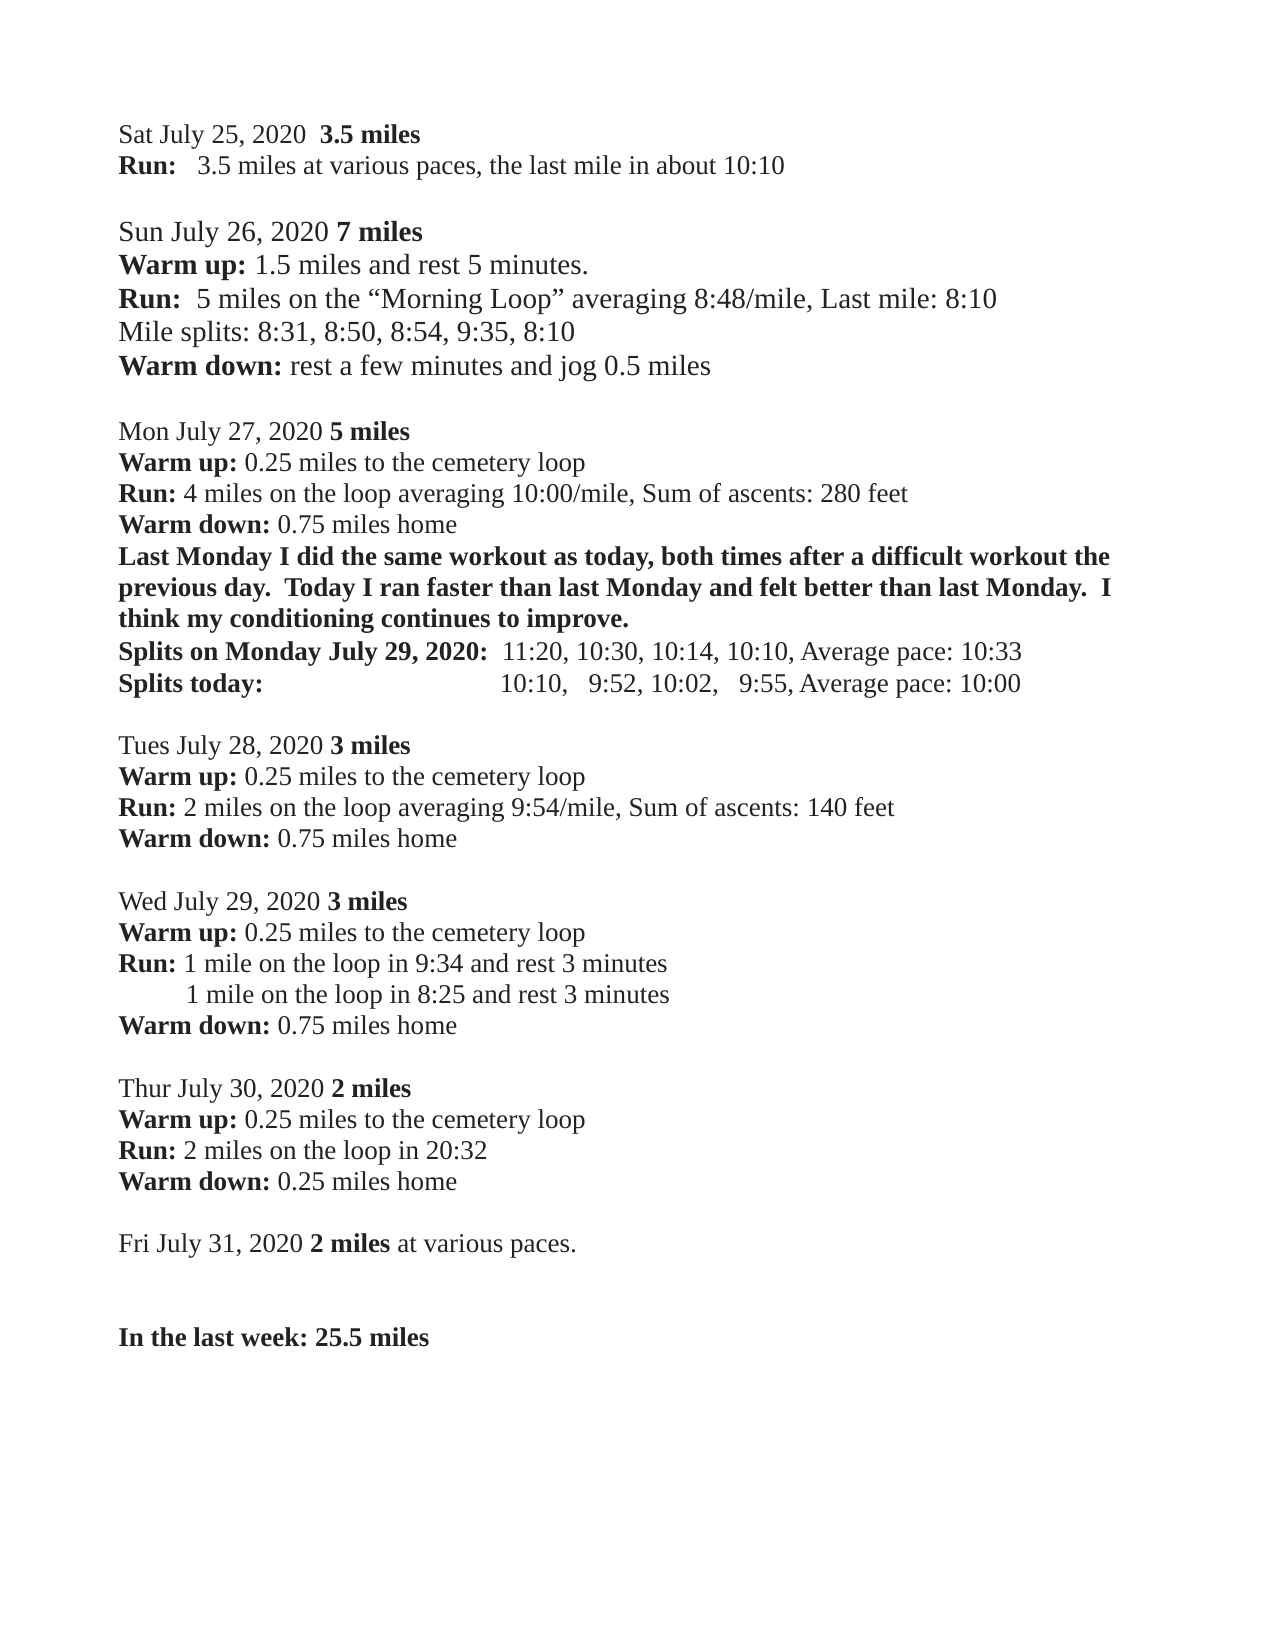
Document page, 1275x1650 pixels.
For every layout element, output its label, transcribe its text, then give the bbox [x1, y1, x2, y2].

text Warm up: 0.25 miles to the cemetery loop [118, 446, 1161, 477]
text In the last week: 25.5 miles [118, 1321, 1161, 1352]
text Tues July 28, 2020 3 miles [118, 729, 1161, 760]
text Run: 1 mile on the loop in 9:34 and rest 3 minutes [118, 947, 1161, 978]
text Splits on Monday July 29, 2020: 11:20, 10:30, 10:14, 10:10, Average pace: 10:33 [118, 633, 1161, 667]
text Run: 3.5 miles at various paces, the last mile in about 10:10 [118, 149, 1161, 180]
text Run: 2 miles on the loop averaging 9:54/mile, Sum of ascents: 140 feet [118, 791, 1161, 822]
text Warm up: 0.25 miles to the cemetery loop [118, 1103, 1161, 1134]
text Warm down: 0.25 miles home [118, 1165, 1161, 1196]
text Sat July 25, 2020 3.5 miles [118, 118, 1161, 149]
text Splits today: 10:10, 9:52, 10:02, 9:55, Average pace: 10:00 [118, 667, 1161, 698]
text Thur July 30, 2020 2 miles [118, 1072, 1161, 1103]
text Warm down: 0.75 miles home [118, 1009, 1161, 1041]
text Run: 4 miles on the loop averaging 10:00/mile, Sum of ascents: 280 feet [118, 477, 1161, 509]
text Mile splits: 8:31, 8:50, 8:54, 9:35, 8:10 [118, 314, 1161, 348]
text Warm up: 0.25 miles to the cemetery loop [118, 760, 1161, 791]
text Warm down: 0.75 miles home [118, 822, 1161, 854]
text Sun July 26, 2020 7 miles [118, 214, 1161, 247]
text Wed July 29, 2020 3 miles [118, 885, 1161, 916]
text Run: 5 miles on the “Morning Loop” averaging 8:48/mile, Last mile: 8:10 [118, 281, 1161, 314]
text Mon July 27, 2020 5 miles [118, 415, 1161, 446]
text Warm up: 0.25 miles to the cemetery loop [118, 916, 1161, 947]
text 1 mile on the loop in 8:25 and rest 3 minutes [118, 978, 1161, 1009]
text Warm down: 0.75 miles home [118, 509, 1161, 540]
text Warm down: rest a few minutes and jog 0.5 miles [118, 348, 1161, 382]
text Warm up: 1.5 miles and rest 5 minutes. [118, 247, 1161, 281]
text Run: 2 miles on the loop in 20:32 [118, 1134, 1161, 1165]
text Fri July 31, 2020 2 miles at various paces. [118, 1227, 1161, 1258]
text Last Monday I did the same workout as today, both times after a difficult workout the previous day. Today I ran faster than last Monday and felt better than last Monday. I think my conditioning continues to improve. [118, 540, 1161, 633]
